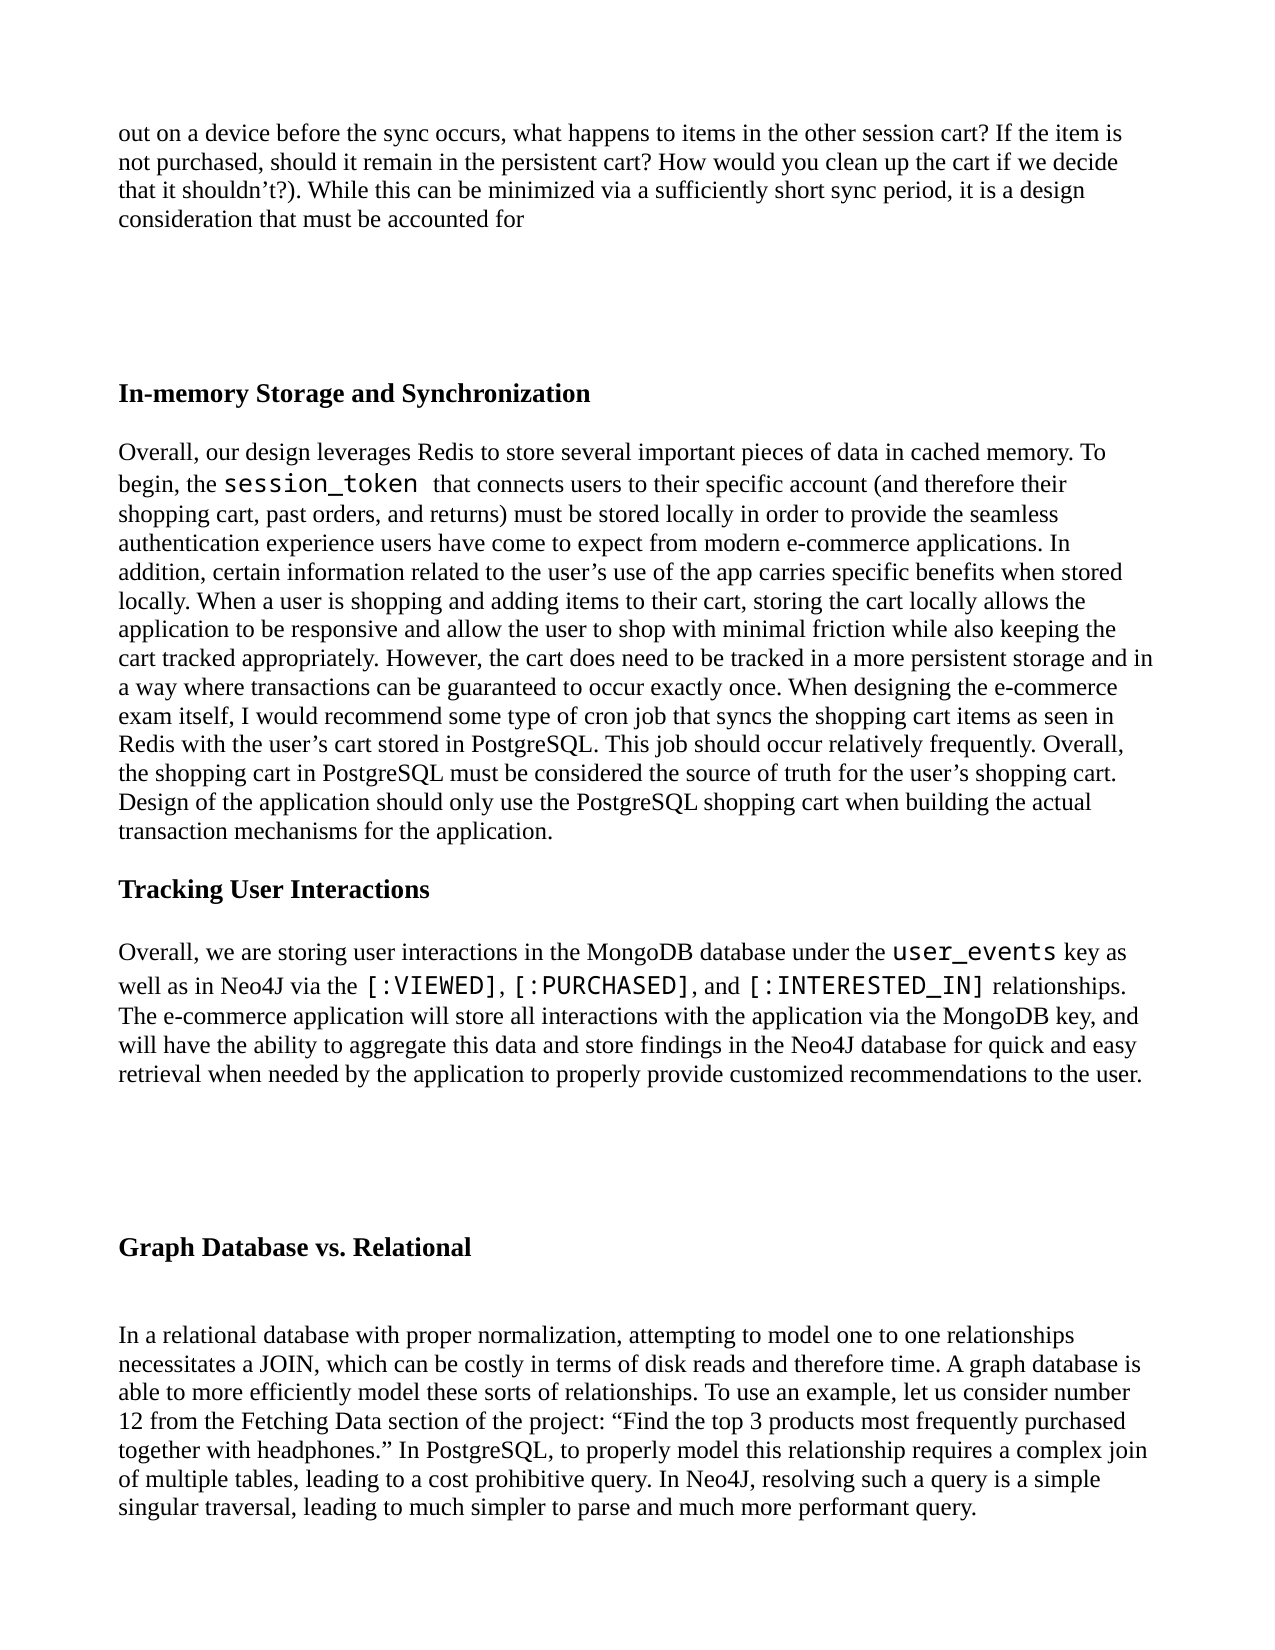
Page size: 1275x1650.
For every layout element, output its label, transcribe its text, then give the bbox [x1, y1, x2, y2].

text Overall, our design leverages Redis to store several important pieces of data in cached memory. To begin, the session_token that connects users to their specific account (and therefore their shopping cart, past orders, and returns) must be stored locally in order to provide the seamless authentication experience users have come to expect from modern e-commerce applications. In addition, certain information related to the user’s use of the app carries specific benefits when stored locally. When a user is shopping and adding items to their cart, storing the cart locally allows the application to be responsive and allow the user to shop with minimal friction while also keeping the cart tracked appropriately. However, the cart does need to be tracked in a more persistent storage and in a way where transactions can be guaranteed to occur exactly once. When designing the e-commerce exam itself, I would recommend some type of cron job that syncs the shopping cart items as seen in Redis with the user’s cart stored in PostgreSQL. This job should occur relatively frequently. Overall, the shopping cart in PostgreSQL must be considered the source of truth for the user’s shopping cart. Design of the application should only use the PostgreSQL shopping cart when building the actual transaction mechanisms for the application. [118, 437, 1157, 844]
text out on a device before the sync occurs, what happens to items in the other session cart? If the item is not purchased, should it remain in the persistent cart? How would you clean up the cart if we decide that it shouldn’t?). While this can be minimized via a sufficiently short sync period, it is a design consideration that must be accounted for [118, 118, 1157, 233]
text Graph Database vs. Relational [118, 1231, 1157, 1262]
text Tracking User Interactions [118, 873, 1157, 904]
text In-memory Storage and Synchronization [118, 377, 1157, 408]
text Overall, we are storing user interactions in the MongoDB database under the user_events key as well as in Neo4J via the [:VIEWED], [:PURCHASED], and [:INTERESTED_IN] relationships. The e-commerce application will store all interactions with the application via the MongoDB key, and will have the ability to aggregate this data and store findings in the Neo4J database for quick and easy retrieval when needed by the application to properly provide customized recommendations to the user. [118, 933, 1157, 1088]
text In a relational database with proper normalization, attempting to model one to one relationships necessitates a JOIN, which can be costly in terms of disk reads and therefore time. A graph database is able to more efficiently model these sorts of relationships. To use an example, let us consider number 12 from the Fetching Data section of the project: “Find the top 3 products most frequently purchased together with headphones.” In PostgreSQL, to properly model this relationship requires a complex join of multiple tables, leading to a cost prohibitive query. In Neo4J, resolving such a query is a simple singular traversal, leading to much simpler to parse and much more performant query. [118, 1320, 1157, 1521]
